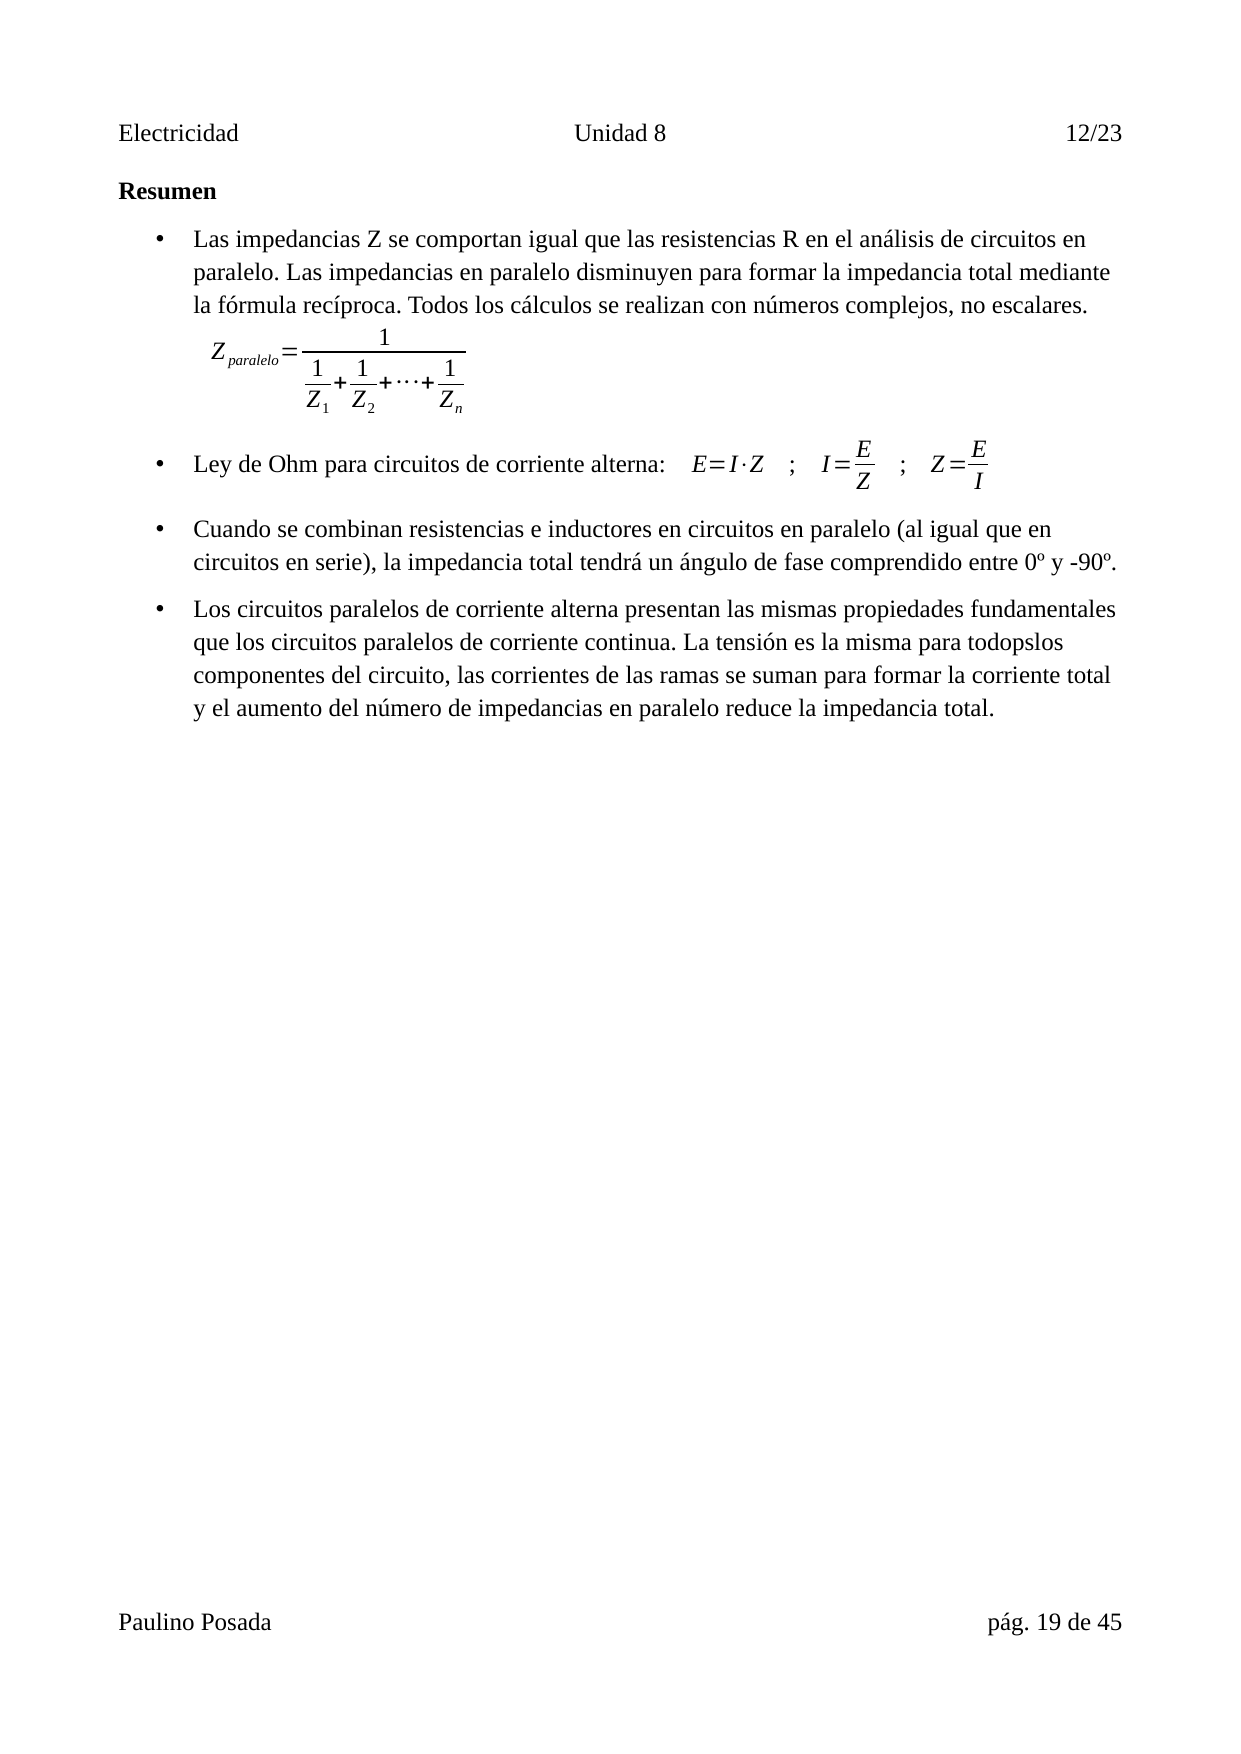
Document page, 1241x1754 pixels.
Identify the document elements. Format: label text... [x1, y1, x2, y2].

list Los circuitos paralelos de corriente alterna presentan las mismas propiedades fundamentales que los circuitos paralelos de corriente continua. La tensión es la misma para todopslos componentes del circuito, las corrientes de las ramas se suman para formar la corriente total y el aumento del número de impedancias en paralelo reduce la impedancia total. [156, 594, 1122, 722]
list Las impedancias Z se comportan igual que las resistencias R en el análisis de circuitos en paralelo. Las impedancias en paralelo disminuyen para formar la impedancia total mediante la fórmula recíproca. Todos los cálculos se realizan con números complejos, no escalares. [156, 224, 1122, 417]
list Cuando se combinan resistencias e inductores en circuitos en paralelo (al igual que en circuitos en serie), la impedancia total tendrá un ángulo de fase comprendido entre 0º y -90º. [156, 514, 1122, 576]
text Resumen [118, 176, 1122, 205]
list Ley de Ohm para circuitos de corriente alterna: ; ; [156, 436, 1122, 495]
